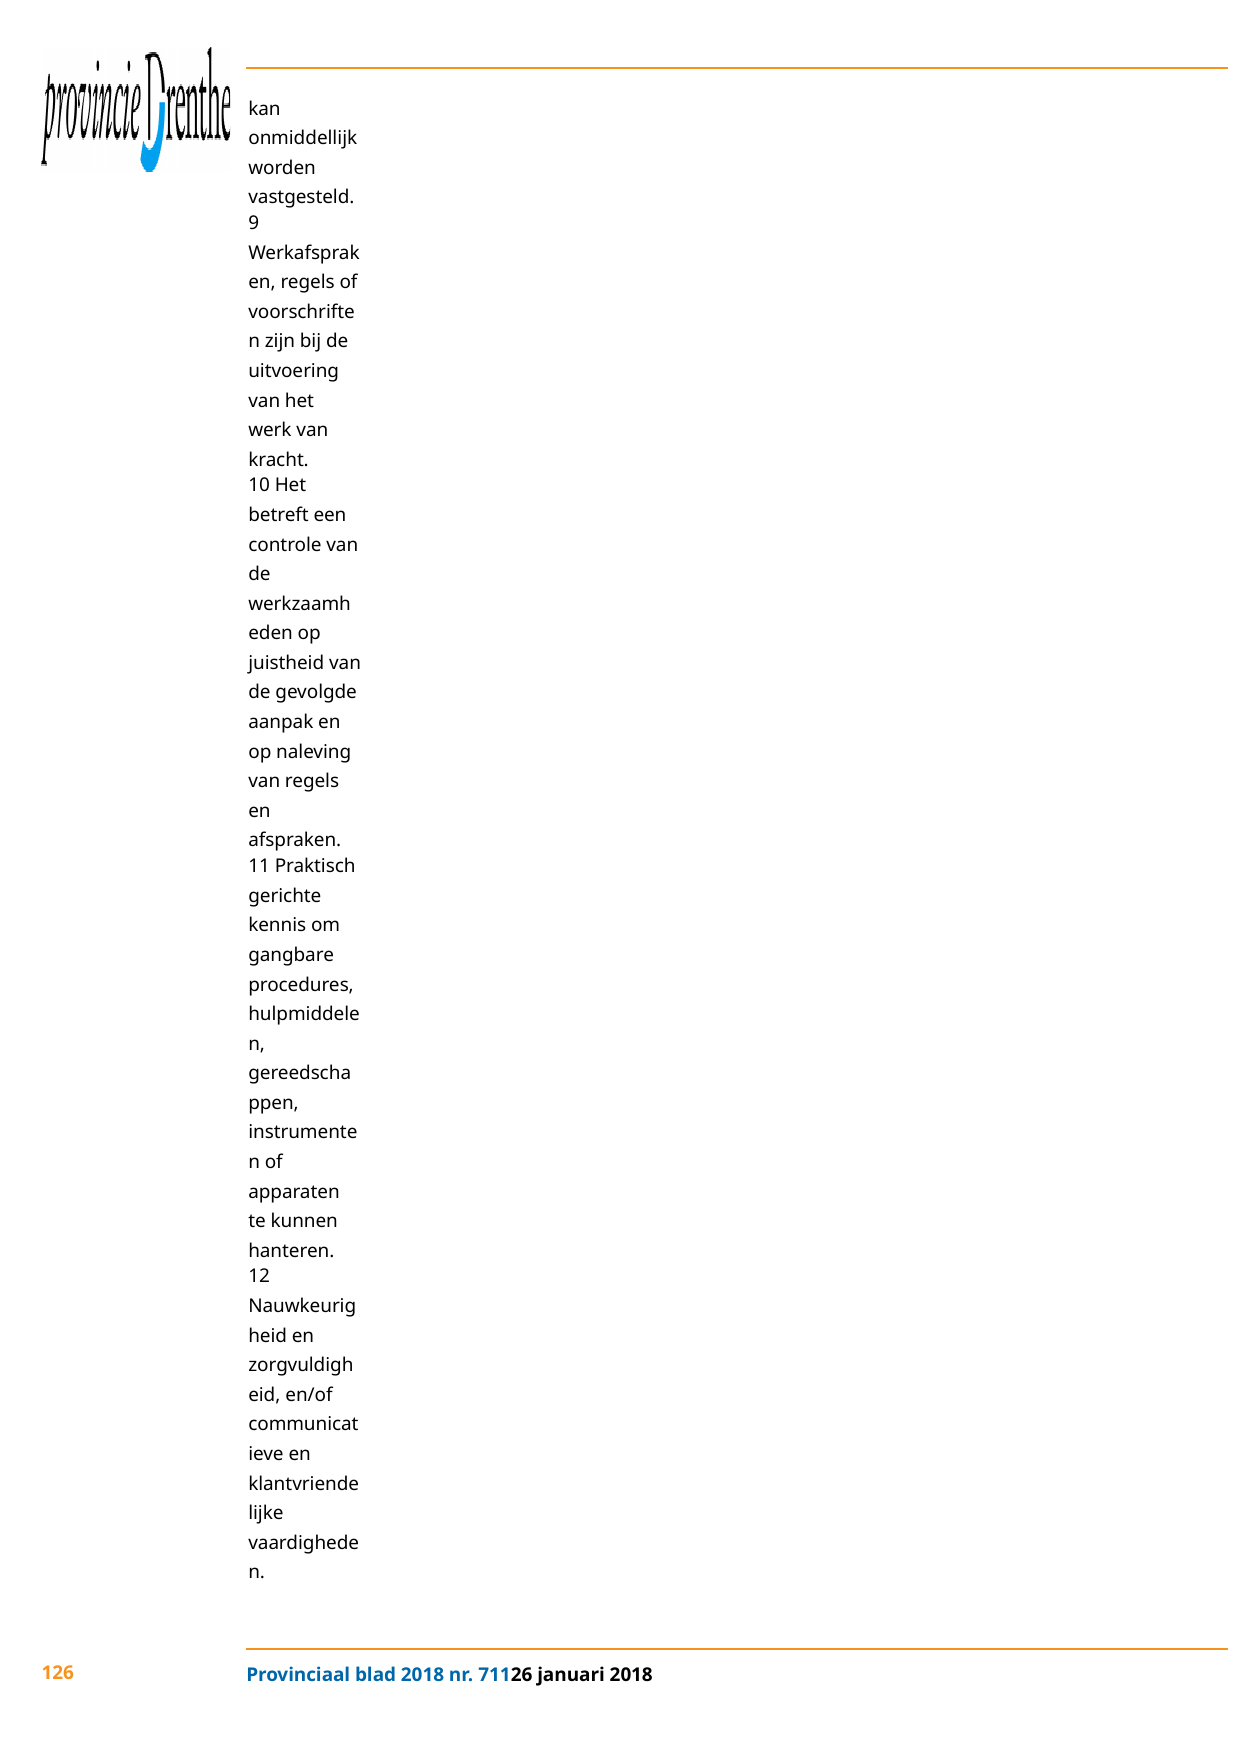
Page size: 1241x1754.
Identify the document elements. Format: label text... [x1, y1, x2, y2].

table_cell [926, 95, 1038, 1584]
table_cell [361, 95, 474, 1584]
table_cell [700, 95, 813, 1584]
table_cell kan onmiddellijk worden vastgesteld. [248, 95, 361, 209]
table_cell [1039, 95, 1152, 1584]
table_cell [813, 95, 926, 1584]
table_cell 10 Het betreft een controle van de werkzaamheden op juistheid van de gevolgde aanpak en op naleving van regels en afspraken. [248, 472, 361, 852]
table_cell [587, 95, 700, 1584]
table_cell 12 Nauwkeurigheid en zorgvuldigheid, en/of communicatieve en klantvriendelijke vaardigheden. [248, 1263, 361, 1584]
table_cell 9 Werkafspraken, regels of voorschriften zijn bij de uitvoering van het werk van kracht. [248, 209, 361, 472]
table_cell [474, 95, 587, 1584]
picture [41, 47, 231, 172]
table_cell 11 Praktisch gerichte kennis om gangbare procedures, hulpmiddelen, gereedschappen, instrumenten of apparaten te kunnen hanteren. [248, 853, 361, 1263]
